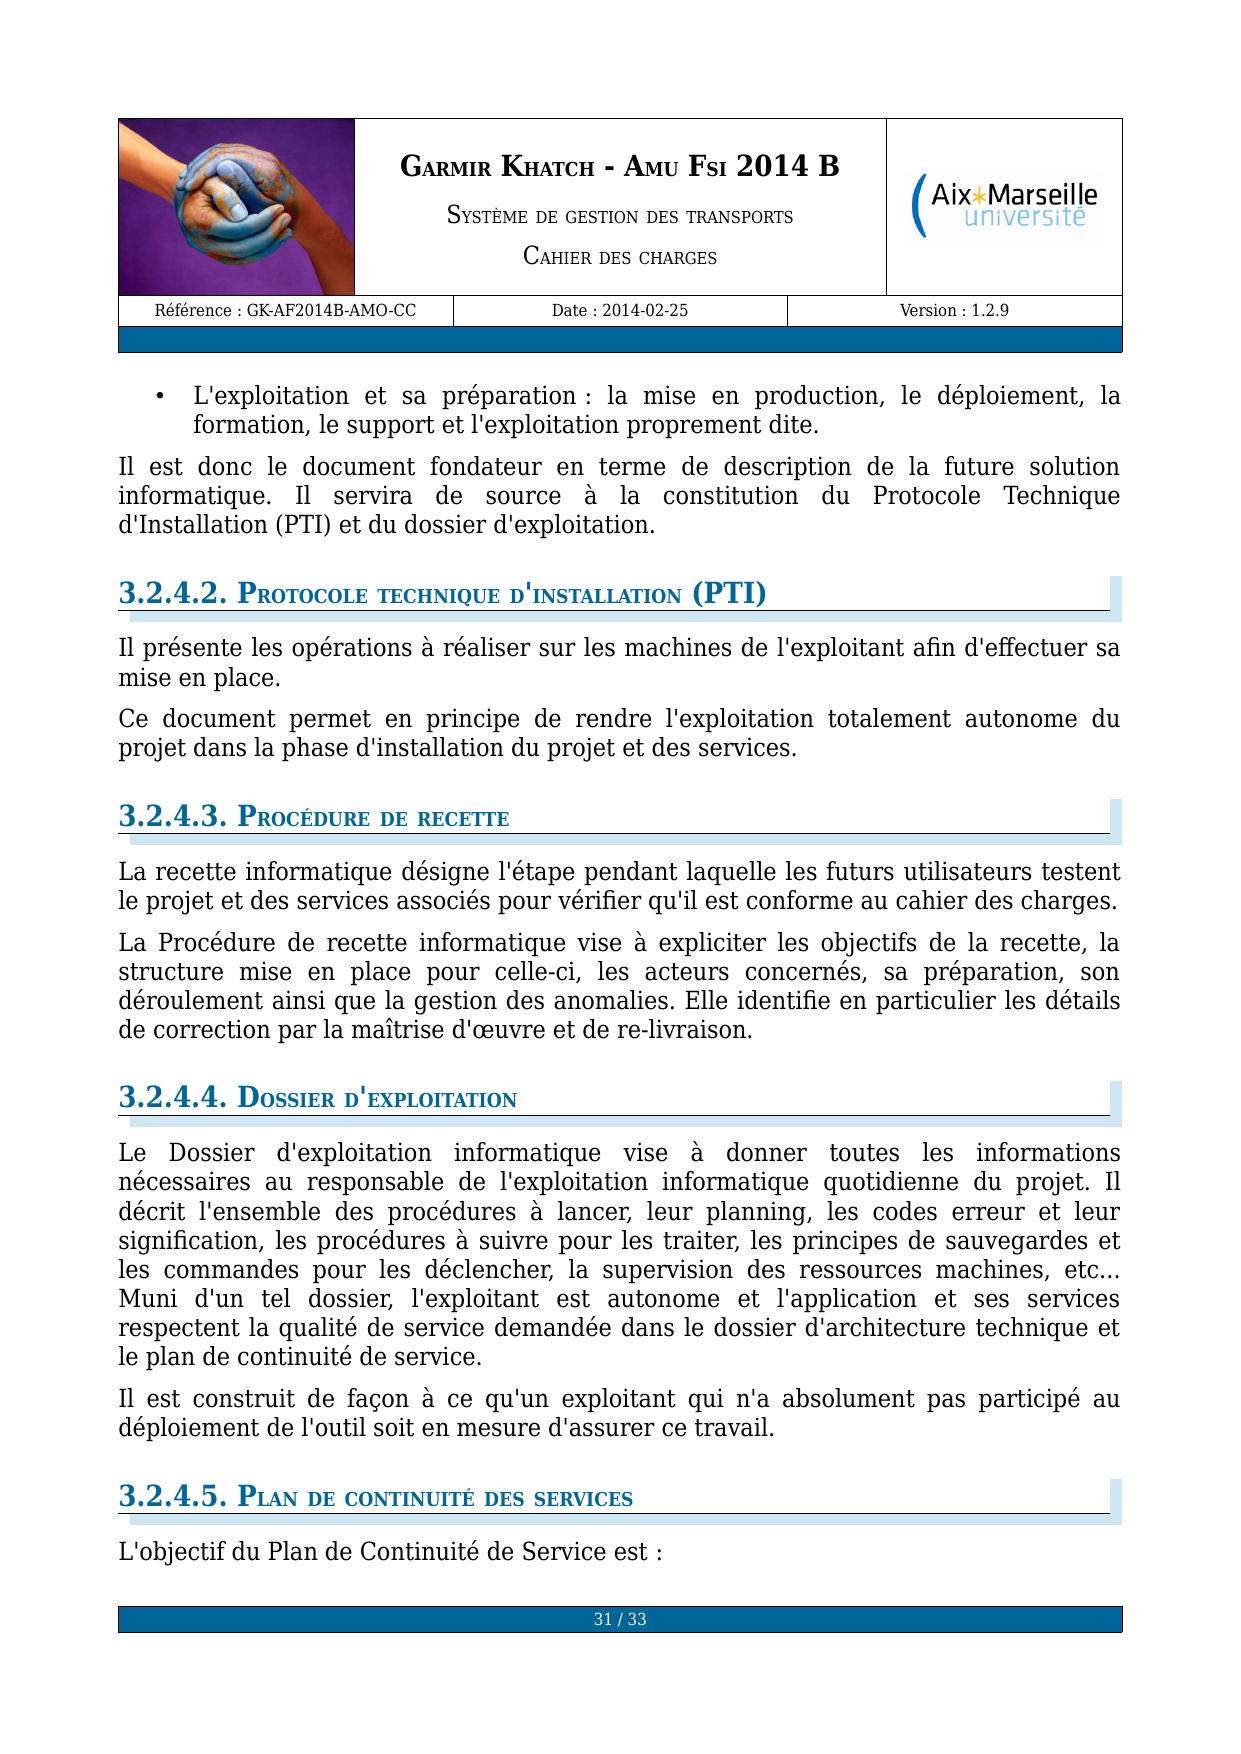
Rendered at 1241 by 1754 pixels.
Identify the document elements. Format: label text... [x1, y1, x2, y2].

text L'objectif du Plan de Continuité de Service est : [118, 1537, 1122, 1566]
subtitle Plan de continuité des services [118, 1479, 1110, 1513]
text La Procédure de recette informatique vise à expliciter les objectifs de la recette, la structure mise en place pour celle-ci, les acteurs concernés, sa préparation, son déroulement ainsi que la gestion des anomalies. Elle identifie en particulier les détails de correction par la maîtrise d'œuvre et de re-livraison. [118, 928, 1122, 1044]
text Ce document permet en principe de rendre l'exploitation totalement autonome du projet dans la phase d'installation du projet et des services. [118, 704, 1122, 763]
subtitle Protocole technique d'installation (PTI) [118, 576, 1110, 610]
text Il est donc le document fondateur en terme de description de la future solution informatique. Il servira de source à la constitution du Protocole Technique d'Installation (PTI) et du dossier d'exploitation. [118, 452, 1122, 539]
subtitle Procédure de recette [118, 799, 1110, 833]
picture [887, 126, 1122, 288]
text Le Dossier d'exploitation informatique vise à donner toutes les informations nécessaires au responsable de l'exploitation informatique quotidienne du projet. Il décrit l'ensemble des procédures à lancer, leur planning, les codes erreur et leur signification, les procédures à suivre pour les traiter, les principes de sauvegardes et les commandes pour les déclencher, la supervision des ressources machines, etc... Muni d'un tel dossier, l'exploitant est autonome et l'application et ses services respectent la qualité de service demandée dans le dossier d'architecture technique et le plan de continuité de service. [118, 1138, 1122, 1372]
text La recette informatique désigne l'étape pendant laquelle les futurs utilisateurs testent le projet et des services associés pour vérifier qu'il est conforme au cahier des charges. [118, 857, 1122, 915]
subtitle Dossier d'exploitation [118, 1081, 1110, 1115]
text Il est construit de façon à ce qu'un exploitant qui n'a absolument pas participé au déploiement de l'outil soit en mesure d'assurer ce travail. [118, 1384, 1122, 1443]
list L'exploitation et sa préparation : la mise en production, le déploiement, la formation, le support et l'exploitation proprement dite. [156, 381, 1122, 439]
picture [119, 119, 354, 295]
text Il présente les opérations à réaliser sur les machines de l'exploitant afin d'effectuer sa mise en place. [118, 634, 1122, 692]
